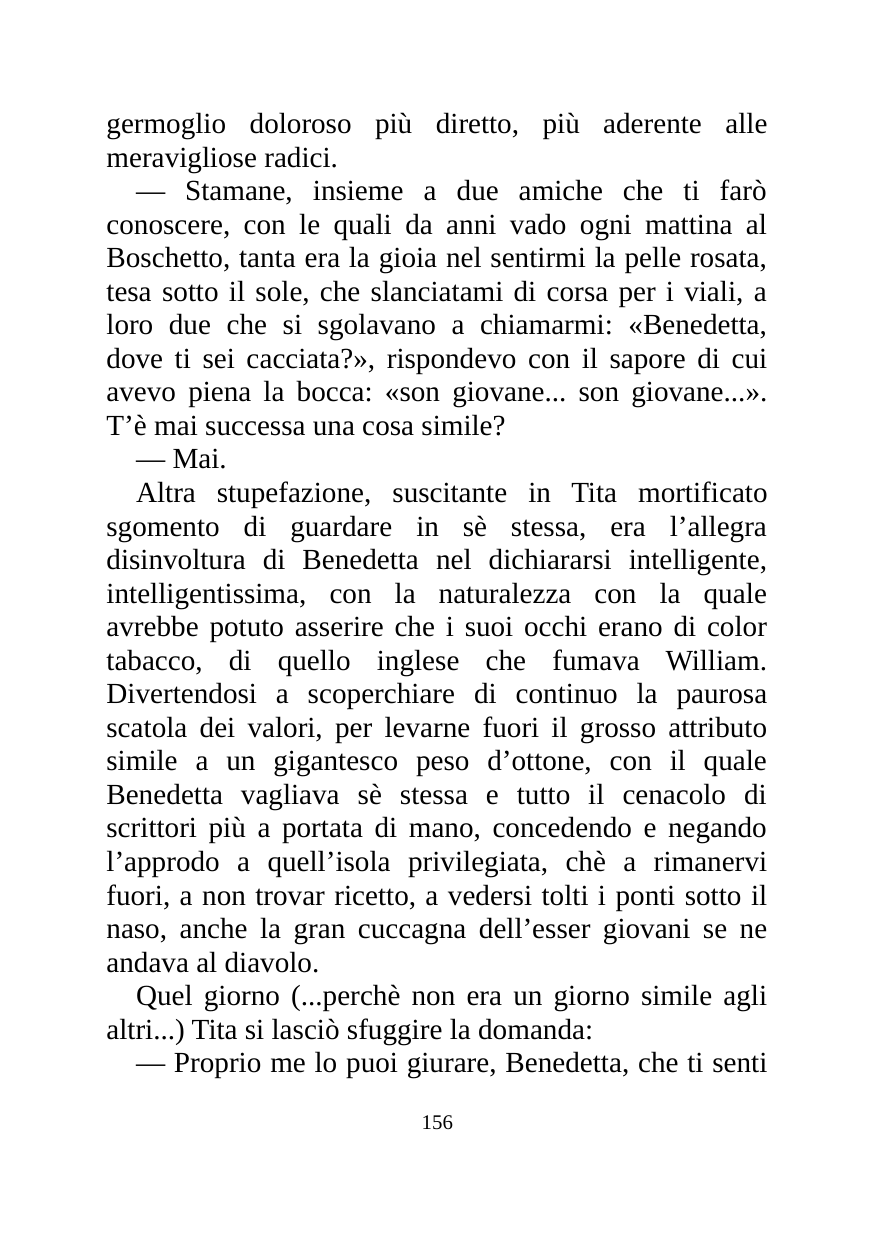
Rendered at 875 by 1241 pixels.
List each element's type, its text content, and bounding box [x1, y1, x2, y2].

text germoglio doloroso più diretto, più aderente alle meravigliose radici. [106, 106, 768, 173]
text — Stamane, insieme a due amiche che ti farò conoscere, con le quali da anni vado ogni mattina al Boschetto, tanta era la gioia nel sentirmi la pelle rosata, tesa sotto il sole, che slanciatami di corsa per i viali, a loro due che si sgolavano a chiamarmi: «Benedetta, dove ti sei cacciata?», rispondevo con il sapore di cui avevo piena la bocca: «son giovane... son giovane...». T’è mai successa una cosa simile? [106, 173, 768, 442]
text — Mai. [106, 442, 768, 475]
text Quel giorno (...perchè non era un giorno simile agli altri...) Tita si lasciò sfuggire la domanda: [106, 978, 768, 1045]
text — Proprio me lo puoi giurare, Benedetta, che ti senti [106, 1045, 768, 1079]
text Altra stupefazione, suscitante in Tita mortificato sgomento di guardare in sè stessa, era l’allegra disinvoltura di Benedetta nel dichiararsi intelligente, intelligentissima, con la naturalezza con la quale avrebbe potuto asserire che i suoi occhi erano di color tabacco, di quello inglese che fumava William. Divertendosi a scoperchiare di continuo la paurosa scatola dei valori, per levarne fuori il grosso attributo simile a un gigantesco peso d’ottone, con il quale Benedetta vagliava sè stessa e tutto il cenacolo di scrittori più a portata di mano, concedendo e negando l’approdo a quell’isola privilegiata, chè a rimanervi fuori, a non trovar ricetto, a vedersi tolti i ponti sotto il naso, anche la gran cuccagna dell’esser giovani se ne andava al diavolo. [106, 475, 768, 978]
